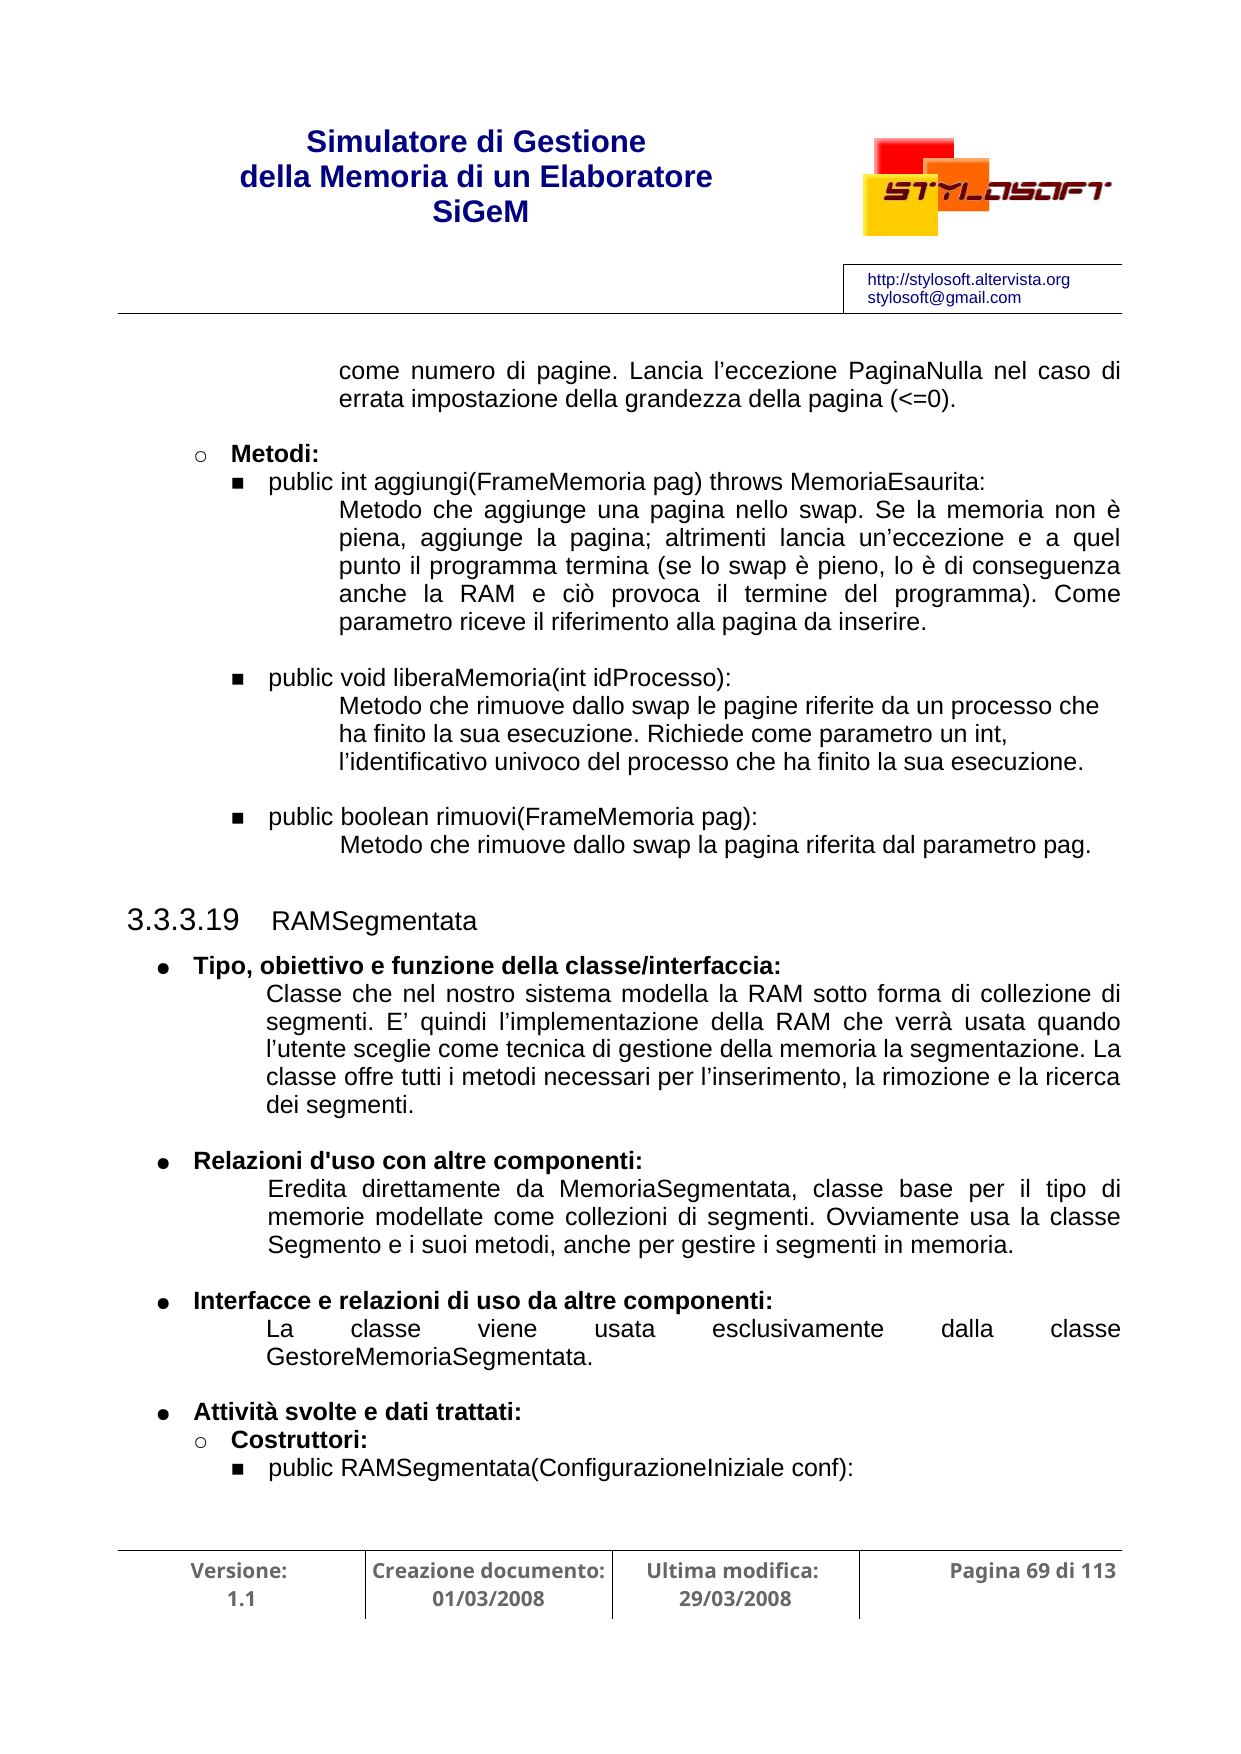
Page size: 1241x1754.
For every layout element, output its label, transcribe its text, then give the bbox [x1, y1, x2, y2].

list Costruttori: [193, 1426, 1122, 1454]
text Classe che nel nostro sistema modella la RAM sotto forma di collezione di segmenti. E’ quindi l’implementazione della RAM che verrà usata quando l’utente sceglie come tecnica di gestione della memoria la segmentazione. La classe offre tutti i metodi necessari per l’inserimento, la rimozione e la ricerca dei segmenti. [266, 979, 1122, 1119]
list Relazioni d'uso con altre componenti: [156, 1147, 1122, 1175]
list Metodi: [193, 440, 1122, 468]
text come numero di pagine. Lancia l’eccezione PaginaNulla nel caso di errata impostazione della grandezza della pagina (<=0). [339, 357, 1122, 412]
list public boolean rimuovi(FrameMemoria pag): [231, 803, 1122, 831]
text La classe viene usata esclusivamente dalla classe GestoreMemoriaSegmentata. [266, 1314, 1122, 1370]
list public int aggiungi(FrameMemoria pag) throws MemoriaEsaurita: [231, 468, 1122, 496]
picture [848, 123, 1117, 247]
text Eredita direttamente da MemoriaSegmentata, classe base per il tipo di memorie modellate come collezioni di segmenti. Ovviamente usa la classe Segmento e i suoi metodi, anche per gestire i segmenti in memoria. [267, 1175, 1122, 1258]
text Metodo che rimuove dallo swap la pagina riferita dal parametro pag. [339, 831, 1122, 859]
list public void liberaMemoria(int idProcesso): [231, 664, 1122, 692]
list Interfacce e relazioni di uso da altre componenti: [156, 1286, 1122, 1314]
list Tipo, obiettivo e funzione della classe/interfaccia: [156, 951, 1122, 979]
text Metodo che rimuove dallo swap le pagine riferite da un processo che ha finito la sua esecuzione. Richiede come parametro un int, l’identificativo univoco del processo che ha finito la sua esecuzione. [339, 692, 1122, 775]
list Attività svolte e dati trattati: [156, 1398, 1122, 1426]
subtitle RAMSegmentata [118, 902, 1122, 937]
list public RAMSegmentata(ConfigurazioneIniziale conf): [231, 1454, 1122, 1482]
text Metodo che aggiunge una pagina nello swap. Se la memoria non è piena, aggiunge la pagina; altrimenti lancia un’eccezione e a quel punto il programma termina (se lo swap è pieno, lo è di conseguenza anche la RAM e ciò provoca il termine del programma). Come parametro riceve il riferimento alla pagina da inserire. [339, 496, 1122, 636]
